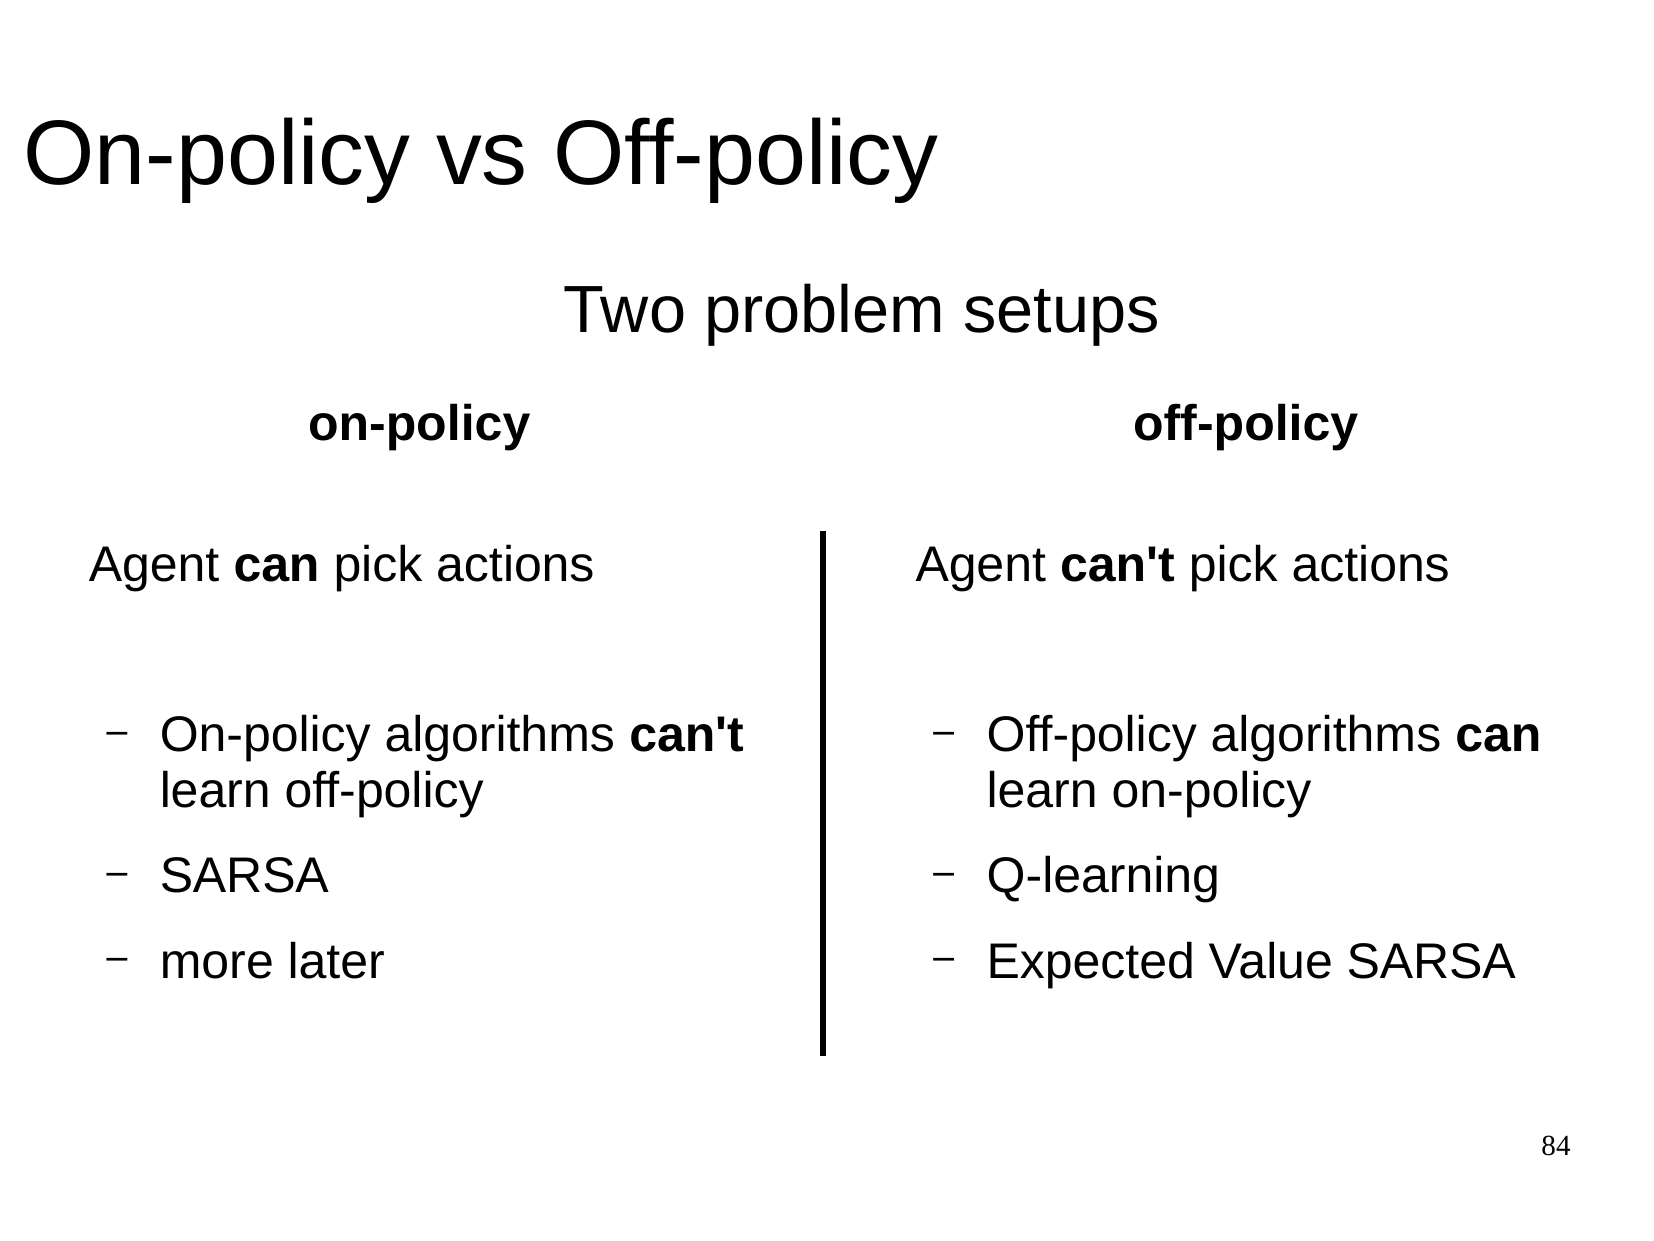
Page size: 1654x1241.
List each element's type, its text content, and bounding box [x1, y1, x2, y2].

title On-policy vs Off-policy [23, 49, 1512, 257]
list Two problem setups [82, 272, 1571, 384]
text_box off-policy Agent can't pick actions Off-policy algorithms can learn on-policy Q-learning Expected Value SARSA [852, 384, 1654, 1241]
text_box on-policy Agent can pick actions On-policy algorithms can't learn off-policy SARSA more later [0, 384, 852, 1241]
